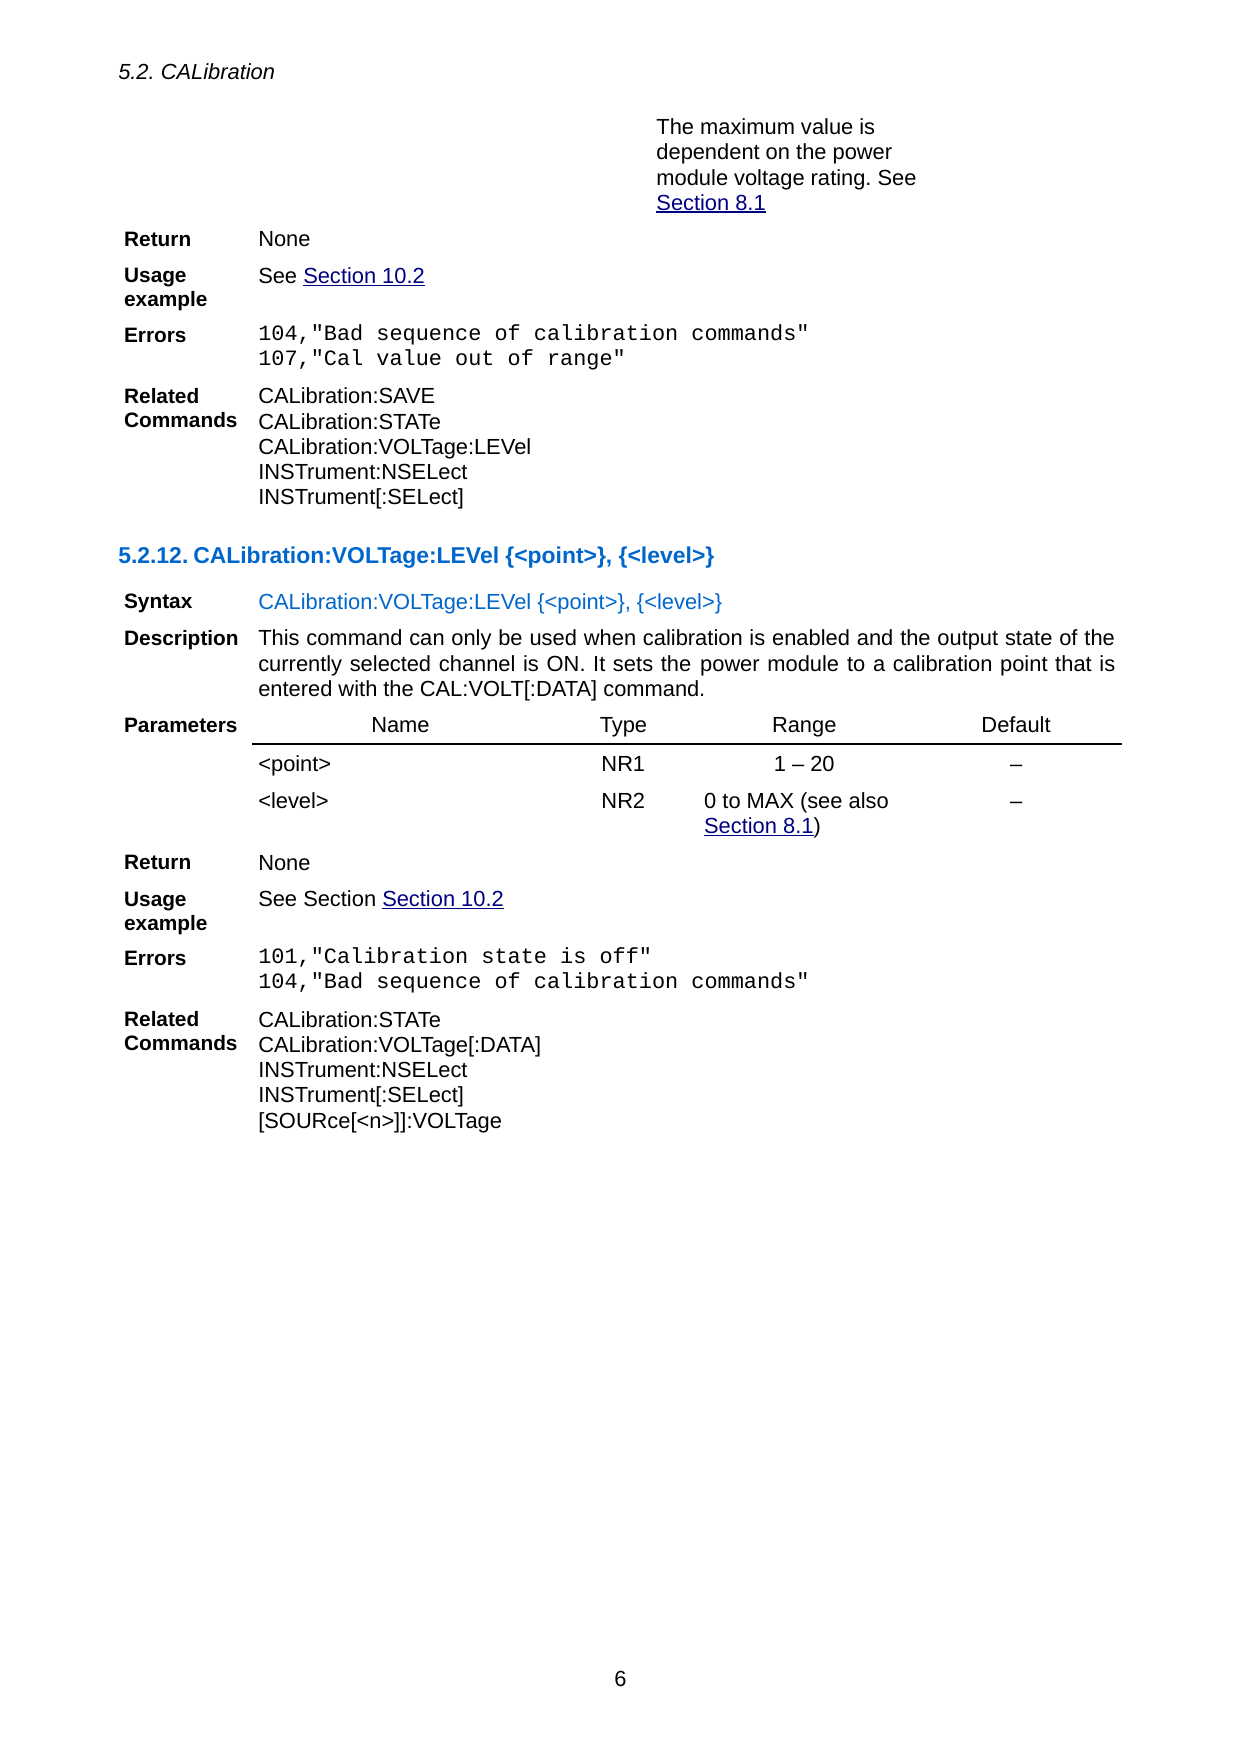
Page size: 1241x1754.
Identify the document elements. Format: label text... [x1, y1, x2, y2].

table_cell – [910, 745, 1122, 782]
table_cell [252, 106, 443, 221]
table_cell 104,"Bad sequence of calibration commands" 107,"Cal value out of range" [252, 317, 1122, 378]
table_cell Name [252, 707, 548, 743]
table_cell Usage example [118, 257, 252, 317]
table_cell Usage example [118, 881, 252, 940]
table_cell None [252, 221, 1122, 257]
table_cell 101,"Calibration state is off" 104,"Bad sequence of calibration commands" [252, 940, 1122, 1001]
table_cell Errors [118, 940, 252, 1001]
table_cell NR2 [548, 782, 698, 844]
table_cell Return [118, 221, 252, 257]
table_cell See Section Section 10.2 [252, 881, 1122, 940]
table_cell Parameters [118, 707, 252, 844]
table_cell Return [118, 844, 252, 881]
table_cell NR1 [548, 745, 698, 782]
table_cell [958, 106, 1122, 221]
table_cell Description [118, 620, 252, 707]
table_cell CALibration:STATe CALibration:VOLTage[:DATA] INSTrument:NSELect INSTrument[:SELect] [SOURce[<n>]]:VOLTage [252, 1001, 1122, 1138]
subtitle CALibration:VOLTage:LEVel {<point>}, {<level>} [118, 542, 1122, 568]
table_cell Range [698, 707, 910, 743]
table_cell The maximum value is dependent on the power module voltage rating. See Section 8.1 [650, 106, 958, 221]
table_cell <point> [252, 745, 548, 782]
table_cell Errors [118, 317, 252, 378]
table_cell Related Commands [118, 378, 252, 515]
table_header Syntax [118, 583, 252, 619]
table_cell [118, 106, 252, 221]
table_cell Type [548, 707, 698, 743]
table_header CALibration:VOLTage:LEVel {<point>}, {<level>} [252, 583, 1122, 619]
table_cell This command can only be used when calibration is enabled and the output state of the currently selected channel is ON. It sets the power module to a calibration point that is entered with the CAL:VOLT[:DATA] command. [252, 620, 1122, 707]
table_cell None [252, 844, 1122, 881]
table_cell [444, 106, 650, 221]
table_cell CALibration:SAVE CALibration:STATe CALibration:VOLTage:LEVel INSTrument:NSELect INSTrument[:SELect] [252, 378, 1122, 515]
table_cell – [910, 782, 1122, 844]
table_cell Related Commands [118, 1001, 252, 1138]
table_cell 0 to MAX (see also Section 8.1) [698, 782, 910, 844]
table_cell 1 – 20 [698, 745, 910, 782]
table_cell Default [910, 707, 1122, 743]
table_cell See Section 10.2 [252, 257, 1122, 317]
table_cell <level> [252, 782, 548, 844]
